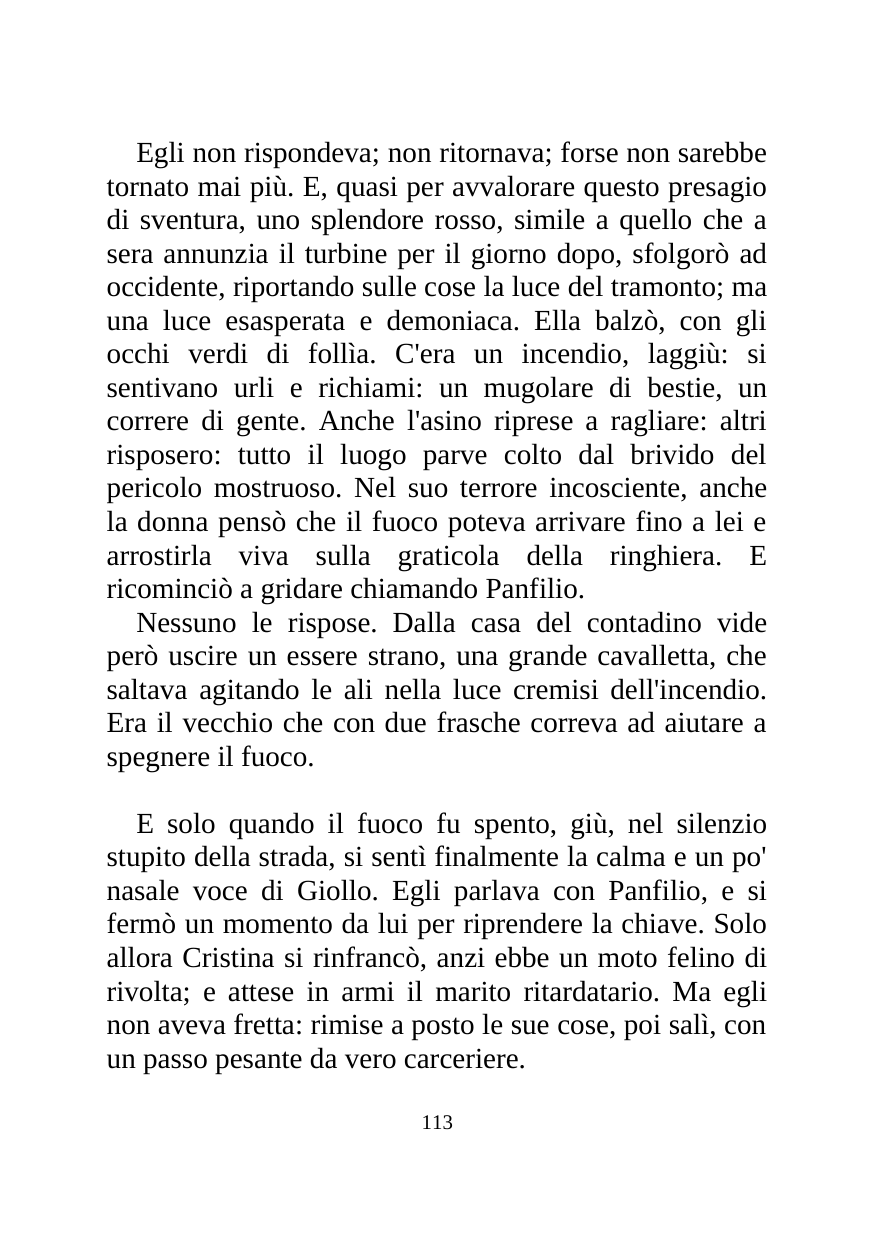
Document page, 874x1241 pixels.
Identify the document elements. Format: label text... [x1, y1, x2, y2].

text Nessuno le rispose. Dalla casa del contadino vide però uscire un essere strano, una grande cavalletta, che saltava agitando le ali nella luce cremisi dell'incendio. Era il vecchio che con due frasche correva ad aiutare a spegnere il fuoco. [106, 605, 768, 772]
text E solo quando il fuoco fu spento, giù, nel silenzio stupito della strada, si sentì finalmente la calma e un po' nasale voce di Giollo. Egli parlava con Panfilio, e si fermò un momento da lui per riprendere la chiave. Solo allora Cristina si rinfrancò, anzi ebbe un moto felino di rivolta; e attese in armi il marito ritardatario. Ma egli non aveva fretta: rimise a posto le sue cose, poi salì, con un passo pesante da vero carceriere. [106, 806, 768, 1074]
text Egli non rispondeva; non ritornava; forse non sarebbe tornato mai più. E, quasi per avvalorare questo presagio di sventura, uno splendore rosso, simile a quello che a sera annunzia il turbine per il giorno dopo, sfolgorò ad occidente, riportando sulle cose la luce del tramonto; ma una luce esasperata e demoniaca. Ella balzò, con gli occhi verdi di follìa. C'era un incendio, laggiù: si sentivano urli e richiami: un mugolare di bestie, un correre di gente. Anche l'asino riprese a ragliare: altri risposero: tutto il luogo parve colto dal brivido del pericolo mostruoso. Nel suo terrore incosciente, anche la donna pensò che il fuoco poteva arrivare fino a lei e arrostirla viva sulla graticola della ringhiera. E ricominciò a gridare chiamando Panfilio. [106, 135, 768, 605]
